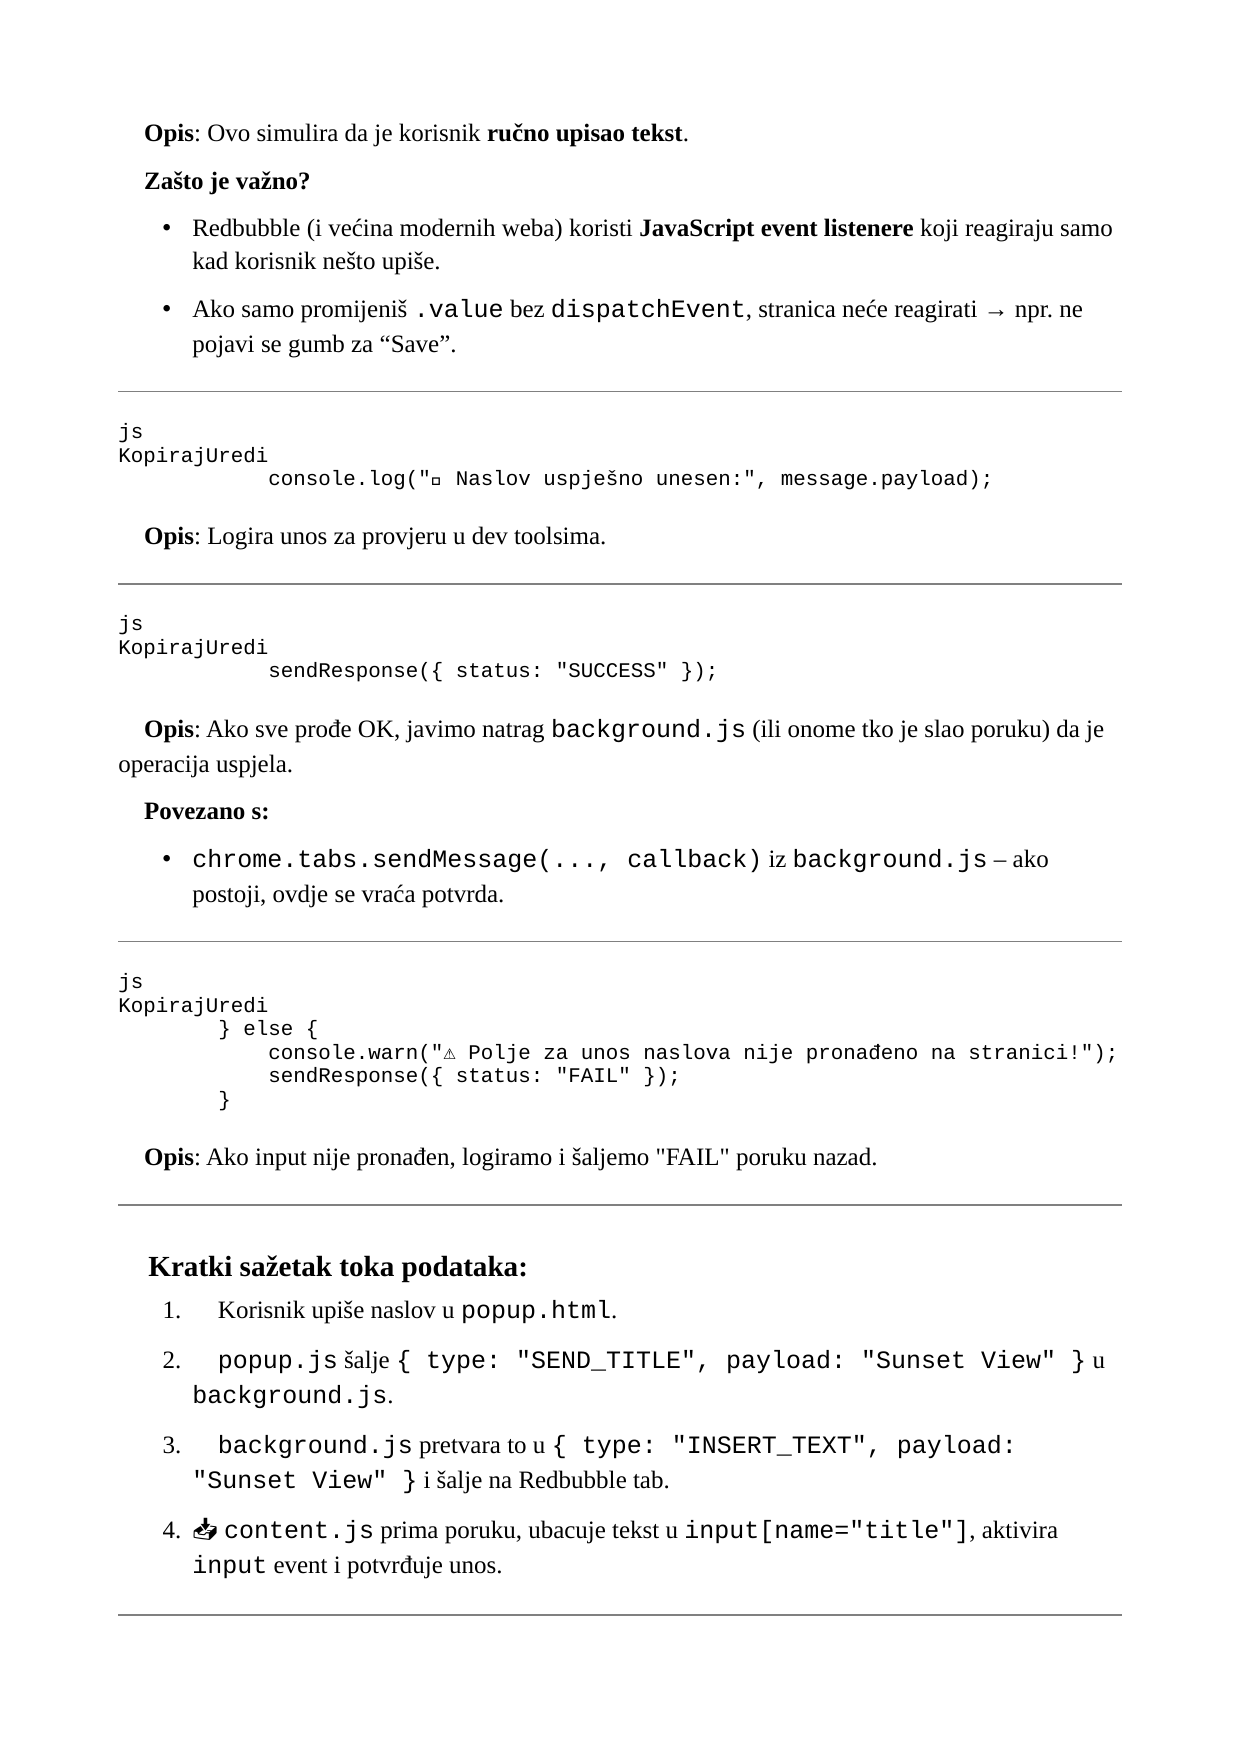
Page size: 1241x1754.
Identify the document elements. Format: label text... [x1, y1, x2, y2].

text ✅ Opis: Ako input nije pronađen, logiramo i šaljemo "FAIL" poruku nazad. [118, 1142, 1122, 1171]
text console.warn("⚠ Polje za unos naslova nije pronađeno na stranici!"); [118, 1042, 1122, 1066]
text } [118, 1089, 1122, 1113]
text sendResponse({ status: "FAIL" }); [118, 1066, 1122, 1089]
text KopirajUredi [118, 637, 1122, 661]
list 🔄 background.js pretvara to u { type: "INSERT_TEXT", payload: "Sunset View" } i šalje na Redbubble tab. [162, 1430, 1122, 1496]
text } else { [118, 1018, 1122, 1042]
text 📎 Povezano s: [118, 796, 1122, 825]
text console.log("✅ Naslov uspješno unesen:", message.payload); [118, 468, 1122, 492]
list 🔁 popup.js šalje { type: "SEND_TITLE", payload: "Sunset View" } u background.js. [162, 1345, 1122, 1411]
text ✅ Opis: Ovo simulira da je korisnik ručno upisao tekst. [118, 118, 1122, 147]
text KopirajUredi [118, 994, 1122, 1018]
text js [118, 421, 1122, 444]
text js [118, 613, 1122, 637]
text js [118, 971, 1122, 994]
list 📥 content.js prima poruku, ubacuje tekst u input[name="title"], aktivira input event i potvrđuje unos. [162, 1515, 1122, 1581]
subtitle 🔗 Kratki sažetak toka podataka: [118, 1249, 1122, 1282]
list 👤 Korisnik upiše naslov u popup.html. [162, 1295, 1122, 1326]
text ✅ Opis: Ako sve prođe OK, javimo natrag background.js (ili onome tko je slao poruku) da je operacija uspjela. [118, 714, 1122, 777]
text ✅ Opis: Logira unos za provjeru u dev toolsima. [118, 521, 1122, 550]
list chrome.tabs.sendMessage(..., callback) iz background.js – ako postoji, ovdje se vraća potvrda. [162, 844, 1122, 908]
text KopirajUredi [118, 444, 1122, 468]
text 🎯 Zašto je važno? [118, 166, 1122, 194]
text sendResponse({ status: "SUCCESS" }); [118, 661, 1122, 684]
list Redbubble (i većina modernih weba) koristi JavaScript event listenere koji reagiraju samo kad korisnik nešto upiše. [162, 213, 1122, 275]
list Ako samo promijeniš .value bez dispatchEvent, stranica neće reagirati → npr. ne pojavi se gumb za “Save”. [162, 294, 1122, 358]
